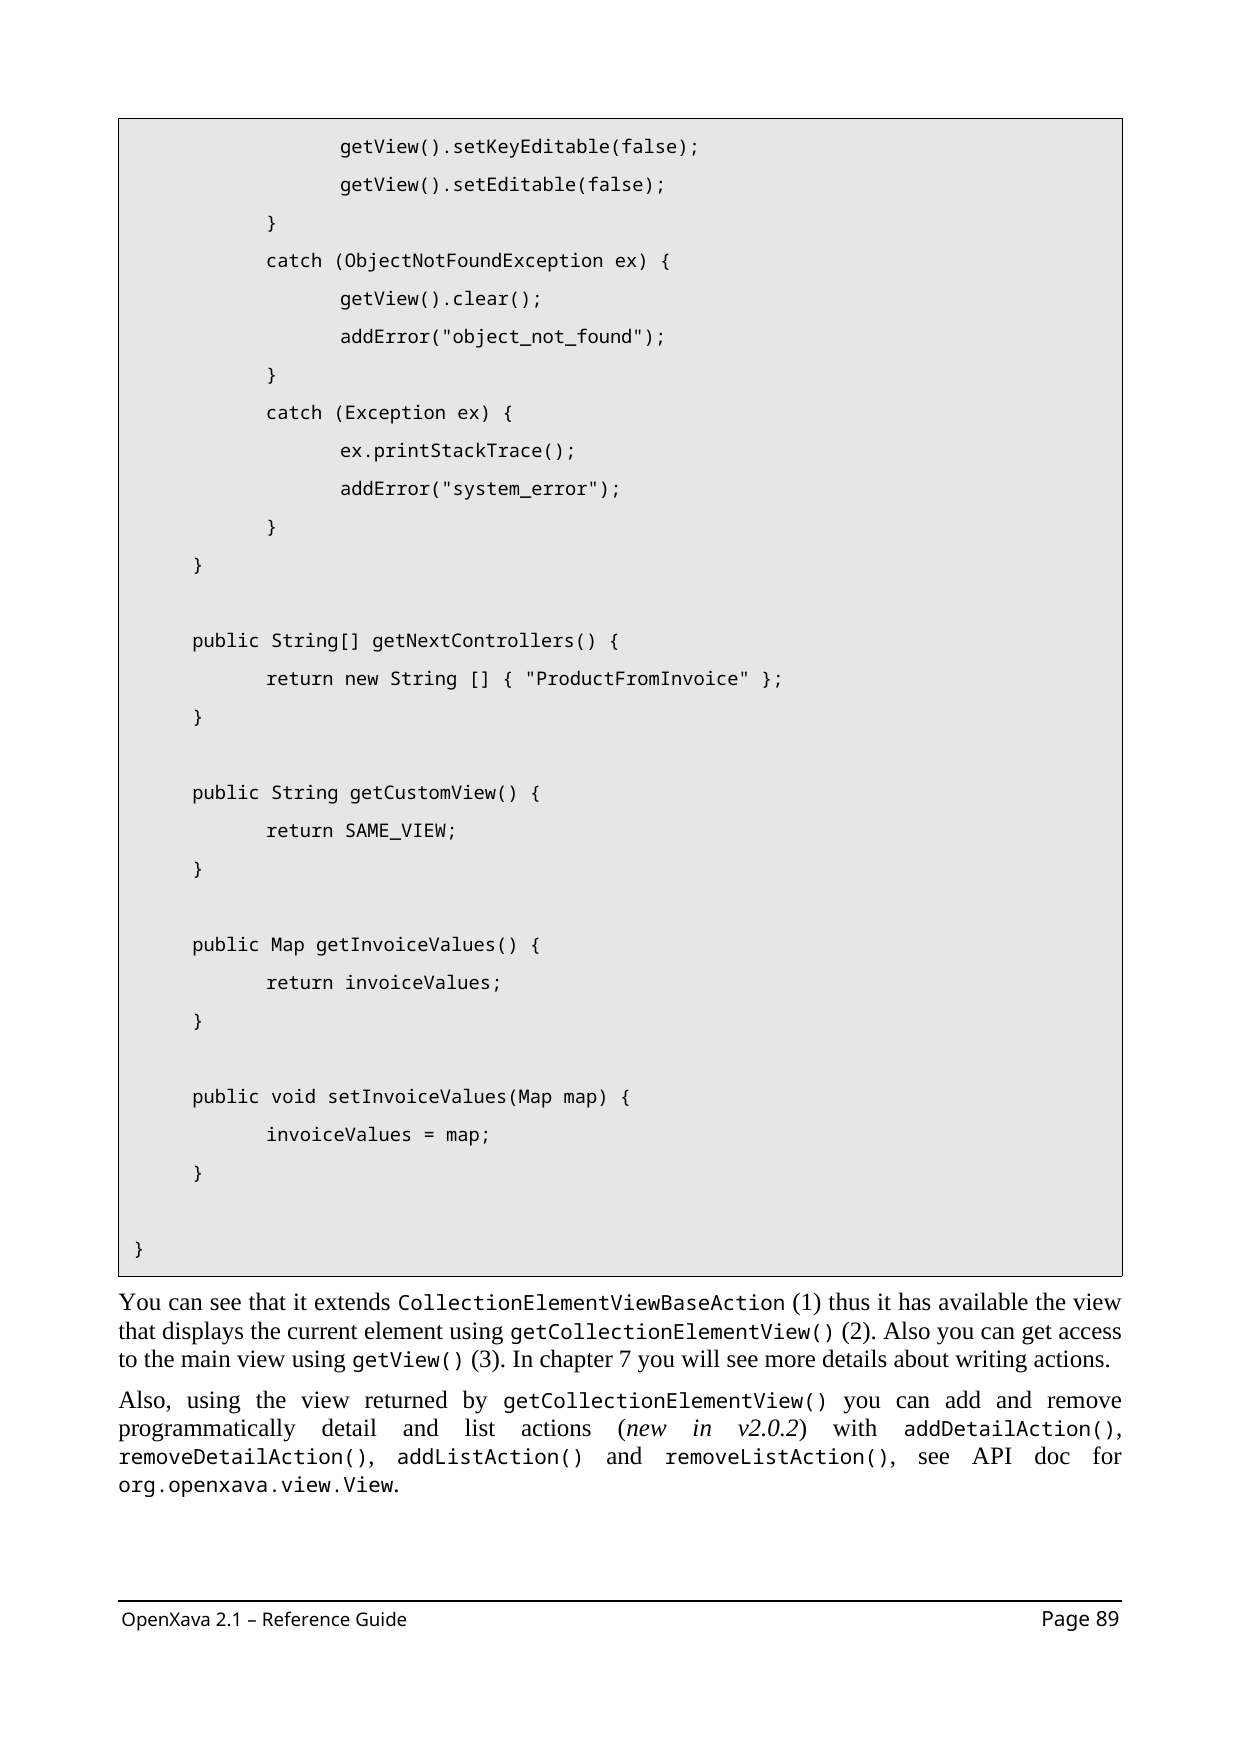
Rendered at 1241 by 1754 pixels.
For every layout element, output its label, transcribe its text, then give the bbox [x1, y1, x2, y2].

text return SAME_VIEW; [119, 802, 1122, 841]
text addError("system_error"); [119, 460, 1122, 498]
text public String[] getNextControllers() { [119, 612, 1122, 650]
text getView().setKeyEditable(false); [119, 119, 1122, 156]
text return new String [] { "ProductFromInvoice" }; [119, 650, 1122, 688]
text Also, using the view returned by getCollectionElementView() you can add and remove programmatically detail and list actions (new in v2.0.2) with addDetailAction(), removeDetailAction(), addListAction() and removeListAction(), see API doc for org.openxava.view.View. [118, 1386, 1122, 1499]
text public String getCustomView() { [119, 764, 1122, 802]
text invoiceValues = map; [119, 1107, 1122, 1145]
text } [119, 841, 1122, 878]
text ex.printStackTrace(); [119, 422, 1122, 460]
text } [119, 194, 1122, 232]
text catch (Exception ex) { [119, 384, 1122, 422]
text } [119, 993, 1122, 1031]
text } [119, 1145, 1122, 1183]
text getView().clear(); [119, 270, 1122, 308]
text } [119, 688, 1122, 726]
text } [119, 1221, 1122, 1276]
text } [119, 498, 1122, 536]
text addError("object_not_found"); [119, 308, 1122, 346]
text You can see that it extends CollectionElementViewBaseAction (1) thus it has available the view that displays the current element using getCollectionElementView() (2). Also you can get access to the main view using getView() (3). In chapter 7 you will see more details about writing actions. [118, 1288, 1122, 1373]
text } [119, 536, 1122, 574]
text catch (ObjectNotFoundException ex) { [119, 232, 1122, 270]
text public Map getInvoiceValues() { [119, 917, 1122, 954]
text } [119, 346, 1122, 384]
text return invoiceValues; [119, 954, 1122, 993]
text getView().setEditable(false); [119, 156, 1122, 194]
text public void setInvoiceValues(Map map) { [119, 1069, 1122, 1107]
